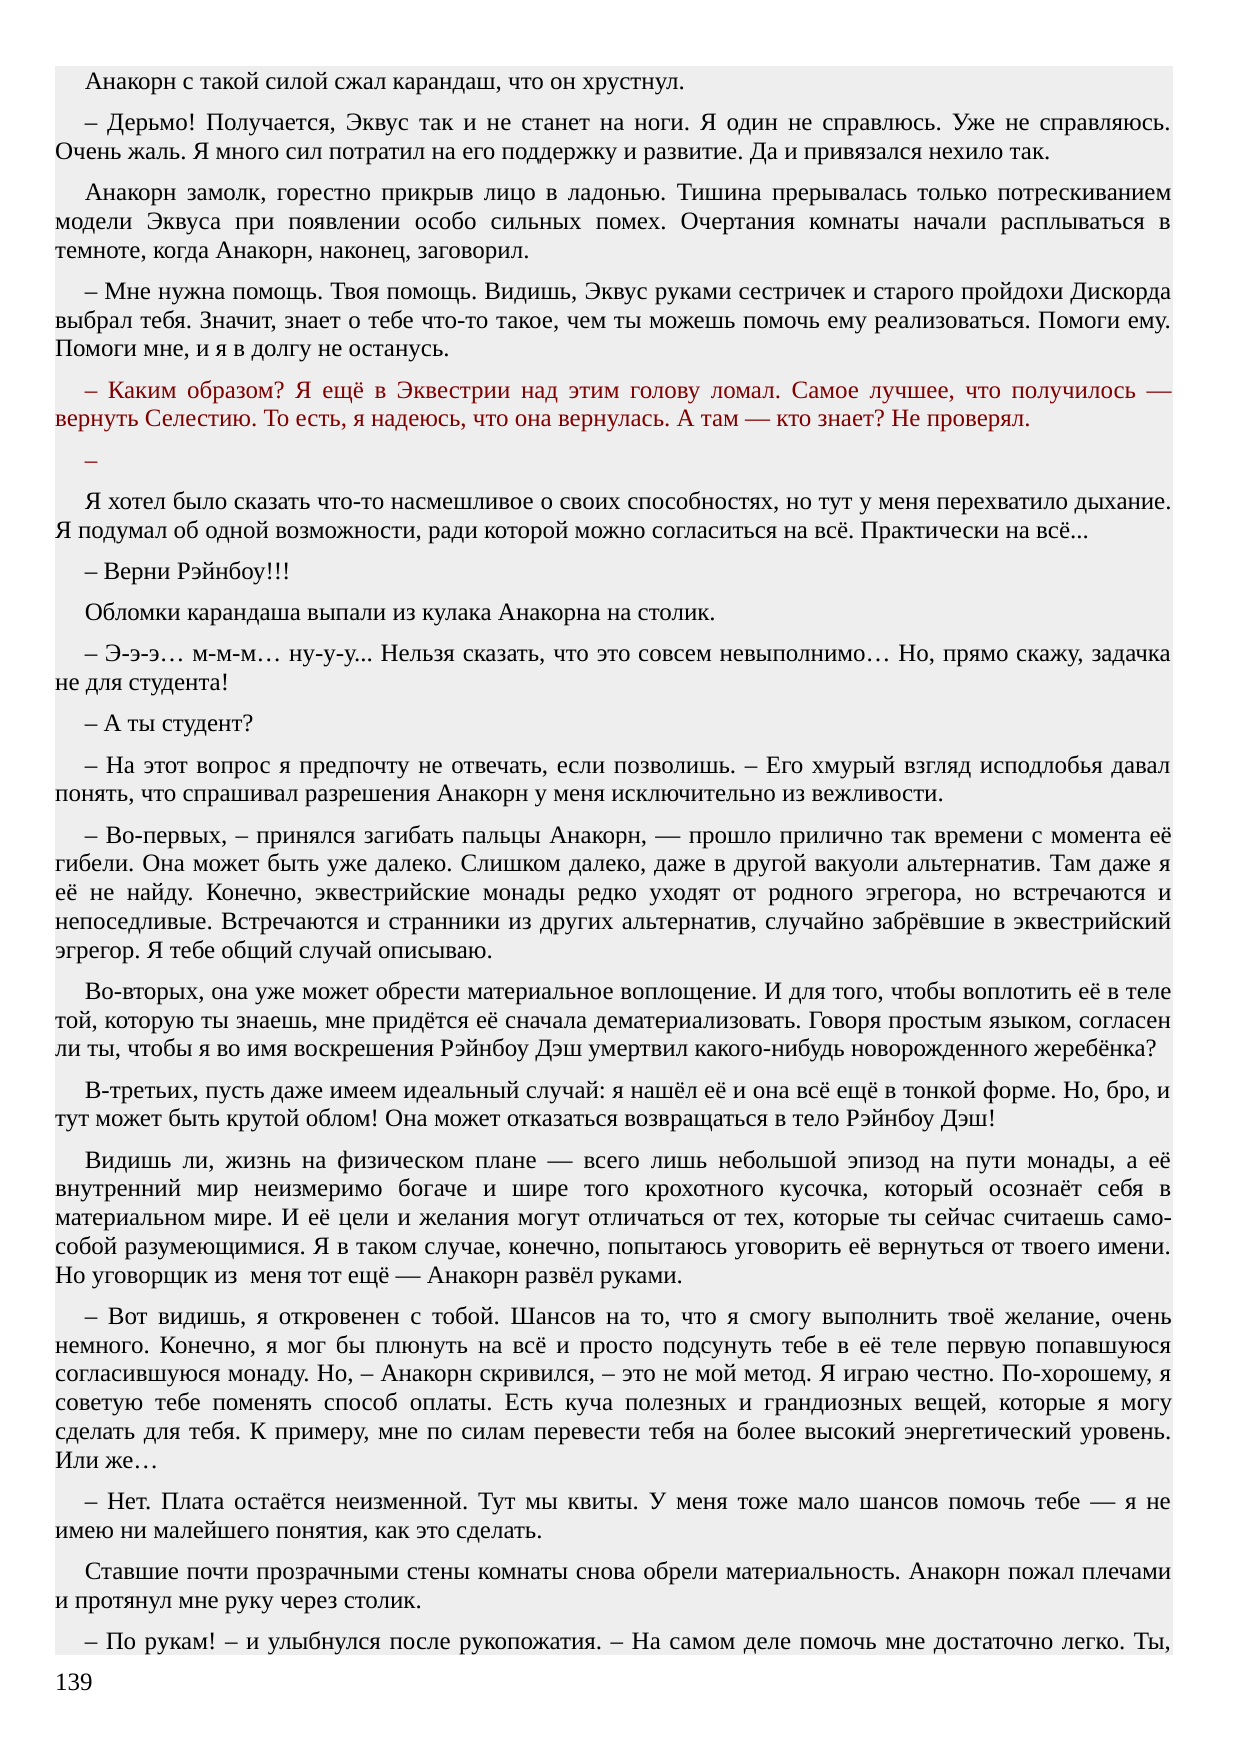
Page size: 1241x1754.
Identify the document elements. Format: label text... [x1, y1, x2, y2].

text – [55, 445, 1173, 473]
text – Верни Рэйнбоу!!! [55, 556, 1173, 585]
text – А ты студент? [55, 708, 1173, 737]
text Я хотел было сказать что-то насмешливое о своих способностях, но тут у меня перехватило дыхание. Я подумал об одной возможности, ради которой можно согласиться на всё. Практически на всё... [55, 486, 1173, 543]
text Видишь ли, жизнь на физическом плане — всего лишь небольшой эпизод на пути монады, а её внутренний мир неизмеримо богаче и шире того крохотного кусочка, который осознаёт себя в материальном мире. И её цели и желания могут отличаться от тех, которые ты сейчас считаешь само-собой разумеющимися. Я в таком случае, конечно, попытаюсь уговорить её вернуться от твоего имени. Но уговорщик из меня тот ещё — Анакорн развёл руками. [55, 1145, 1173, 1288]
text – Нет. Плата остаётся неизменной. Тут мы квиты. У меня тоже мало шансов помочь тебе — я не имею ни малейшего понятия, как это сделать. [55, 1486, 1173, 1543]
text – Дерьмо! Получается, Эквус так и не станет на ноги. Я один не справлюсь. Уже не справляюсь. Очень жаль. Я много сил потратил на его поддержку и развитие. Да и привязался нехило так. [55, 107, 1173, 165]
text – Вот видишь, я откровенен с тобой. Шансов на то, что я смогу выполнить твоё желание, очень немного. Конечно, я мог бы плюнуть на всё и просто подсунуть тебе в её теле первую попавшуюся согласившуюся монаду. Но, – Анакорн скривился, – это не мой метод. Я играю честно. По-хорошему, я советую тебе поменять способ оплаты. Есть куча полезных и грандиозных вещей, которые я могу сделать для тебя. К примеру, мне по силам перевести тебя на более высокий энергетический уровень. Или же… [55, 1301, 1173, 1473]
text – На этот вопрос я предпочту не отвечать, если позволишь. – Его хмурый взгляд исподлобья давал понять, что спрашивал разрешения Анакорн у меня исключительно из вежливости. [55, 750, 1173, 807]
text В-третьих, пусть даже имеем идеальный случай: я нашёл её и она всё ещё в тонкой форме. Но, бро, и тут может быть крутой облом! Она может отказаться возвращаться в тело Рэйнбоу Дэш! [55, 1075, 1173, 1132]
text – Э-э-э… м-м-м… ну-у-у... Нельзя сказать, что это совсем невыполнимо… Но, прямо скажу, задачка не для студента! [55, 638, 1173, 696]
text – Мне нужна помощь. Твоя помощь. Видишь, Эквус руками сестричек и старого пройдохи Дискорда выбрал тебя. Значит, знает о тебе что-то такое, чем ты можешь помочь ему реализоваться. Помоги ему. Помоги мне, и я в долгу не останусь. [55, 276, 1173, 362]
text Ставшие почти прозрачными стены комнаты снова обрели материальность. Анакорн пожал плечами и протянул мне руку через столик. [55, 1556, 1173, 1613]
text Анакорн замолк, горестно прикрыв лицо в ладонью. Тишина прерывалась только потрескиванием модели Эквуса при появлении особо сильных помех. Очертания комнаты начали расплываться в темноте, когда Анакорн, наконец, заговорил. [55, 177, 1173, 263]
text Обломки карандаша выпали из кулака Анакорна на столик. [55, 597, 1173, 626]
text – Каким образом? Я ещё в Эквестрии над этим голову ломал. Самое лучшее, что получилось — вернуть Селестию. То есть, я надеюсь, что она вернулась. А там — кто знает? Не проверял. [55, 375, 1173, 432]
text Во-вторых, она уже может обрести материальное воплощение. И для того, чтобы воплотить её в теле той, которую ты знаешь, мне придётся её сначала дематериализовать. Говоря простым языком, согласен ли ты, чтобы я во имя воскрешения Рэйнбоу Дэш умертвил какого-нибудь новорожденного жеребёнка? [55, 976, 1173, 1062]
text – Во-первых, – принялся загибать пальцы Анакорн, — прошло прилично так времени с момента её гибели. Она может быть уже далеко. Слишком далеко, даже в другой вакуоли альтернатив. Там даже я её не найду. Конечно, эквестрийские монады редко уходят от родного эгрегора, но встречаются и непоседливые. Встречаются и странники из других альтернатив, случайно забрёвшие в эквестрийский эгрегор. Я тебе общий случай описываю. [55, 820, 1173, 963]
text Анакорн с такой силой сжал карандаш, что он хрустнул. [55, 66, 1173, 95]
text – По рукам! – и улыбнулся после рукопожатия. – На самом деле помочь мне достаточно легко. Ты, [55, 1626, 1173, 1655]
